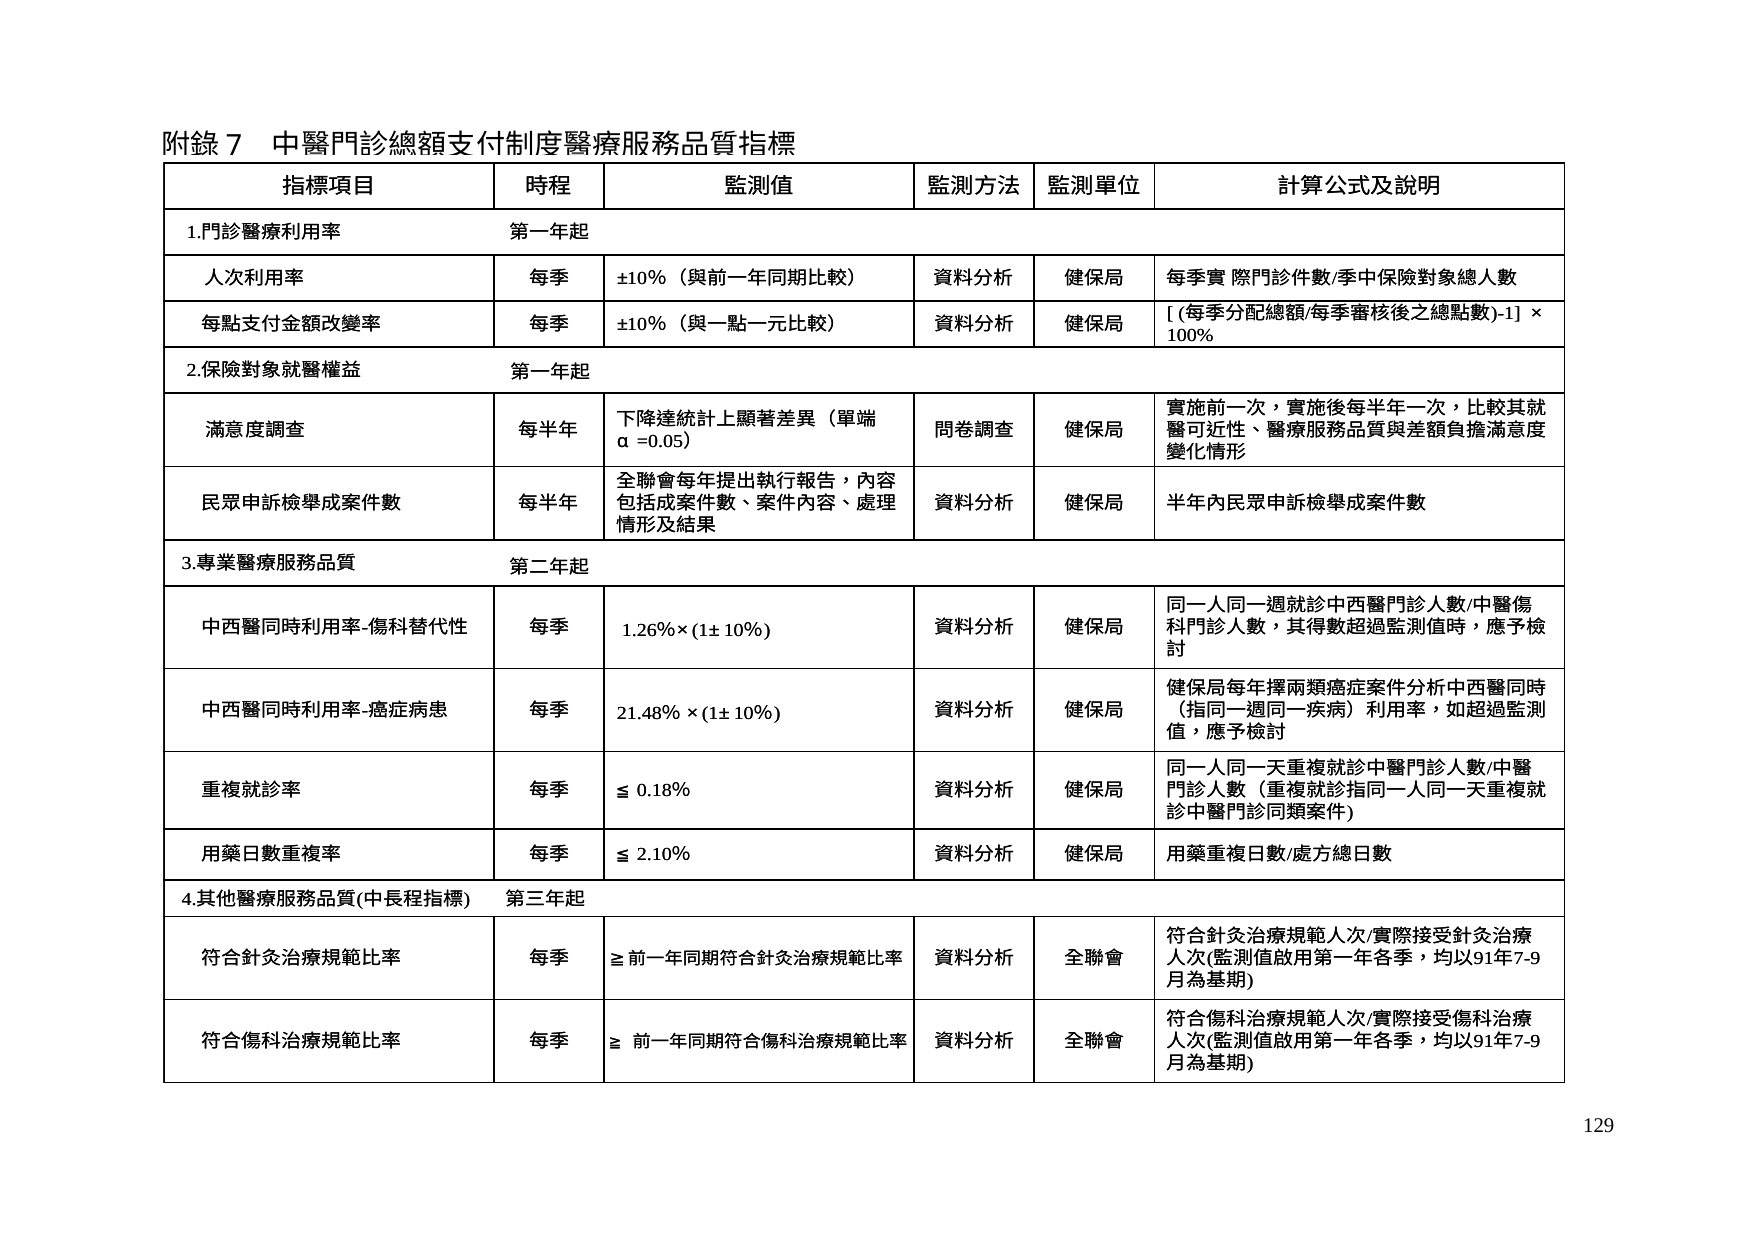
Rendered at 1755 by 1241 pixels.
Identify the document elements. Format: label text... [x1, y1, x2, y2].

text 附錄7 中醫門診總額支付制度醫療服務品質指標 [161, 101, 1618, 163]
